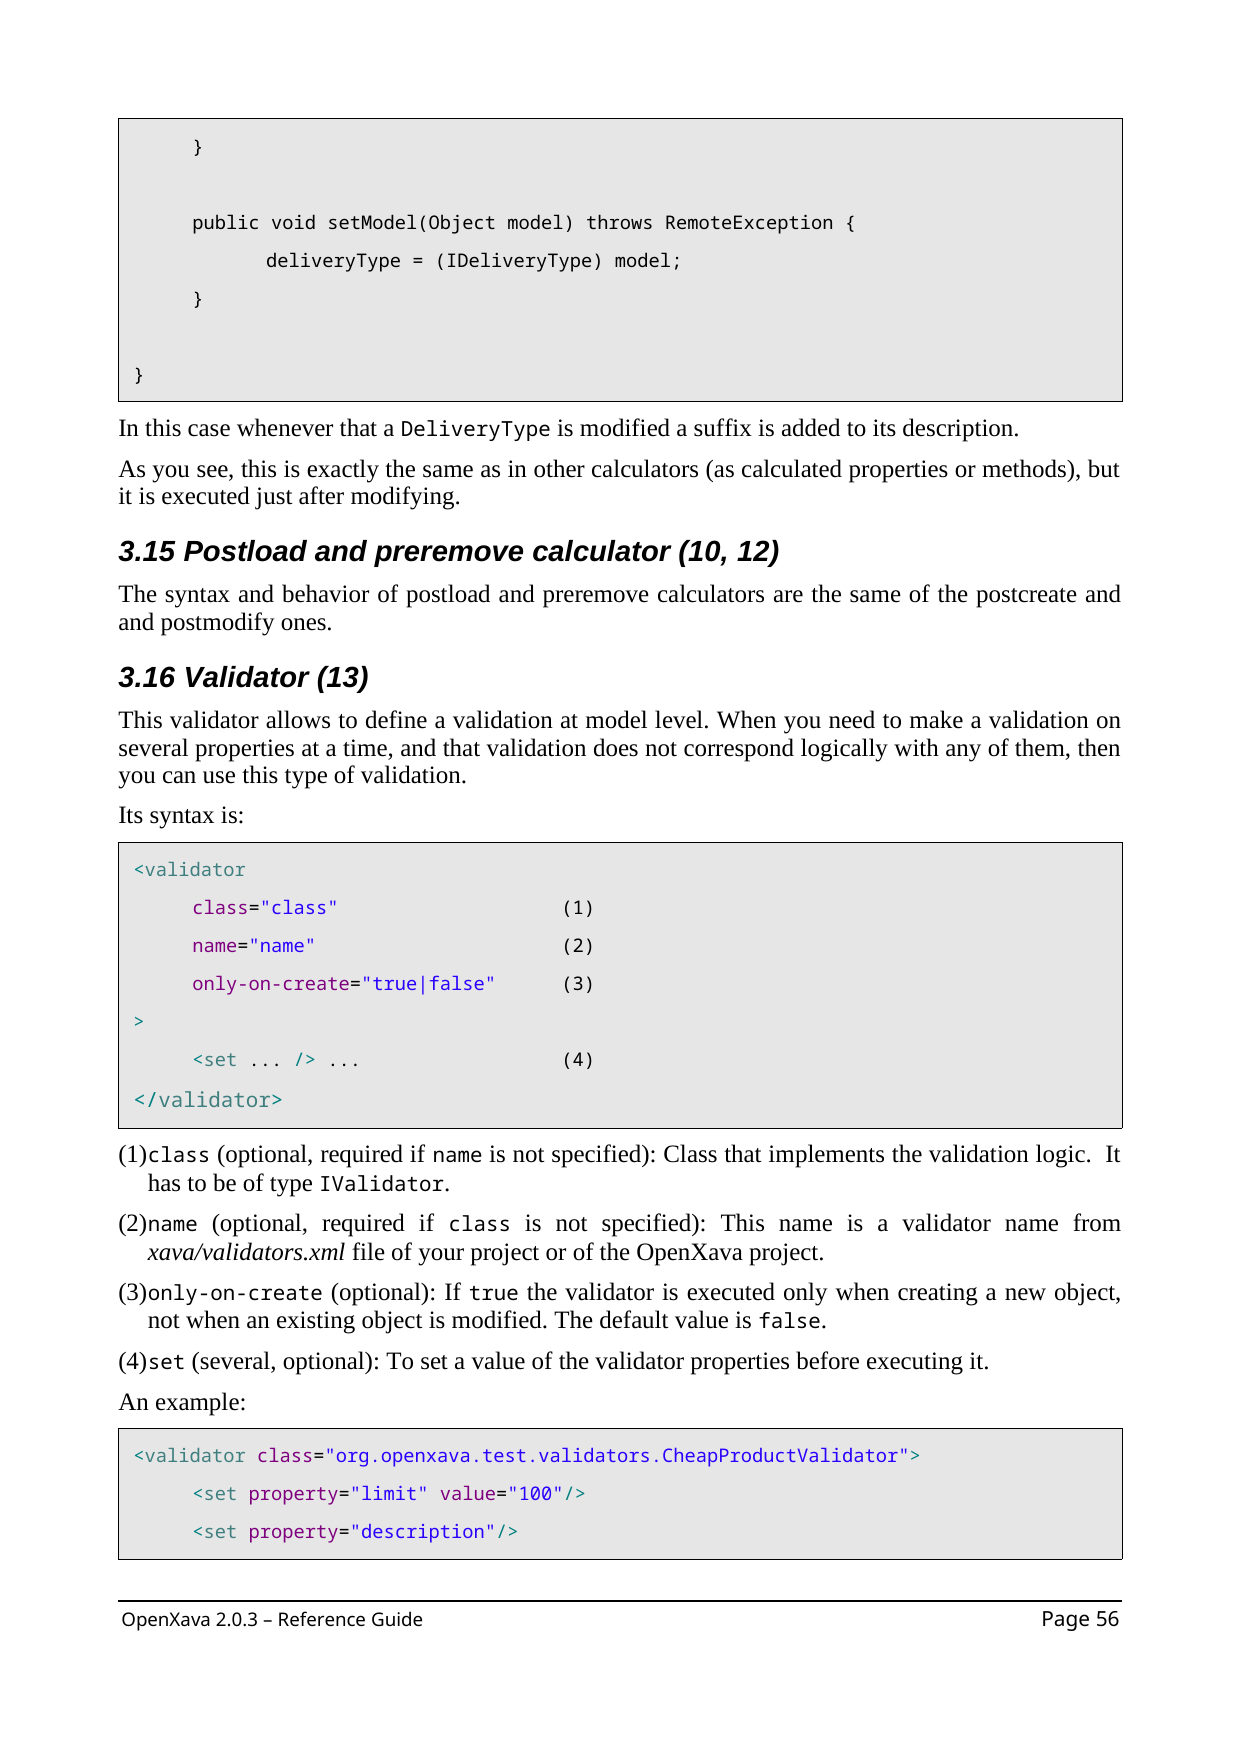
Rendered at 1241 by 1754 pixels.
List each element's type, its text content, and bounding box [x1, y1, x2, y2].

subtitle Validator (13) [118, 661, 1122, 693]
text <set property="description"/> [119, 1504, 1122, 1559]
text <validator [119, 843, 1122, 880]
text In this case whenever that a DeliveryType is modified a suffix is added to its description. [118, 414, 1122, 442]
text } [119, 119, 1122, 156]
text <set ... /> ... (4) [119, 1032, 1122, 1070]
text </validator> [119, 1070, 1122, 1128]
text This validator allows to define a validation at model level. When you need to make a validation on several properties at a time, and that validation does not correspond logically with any of them, then you can use this type of validation. [118, 706, 1122, 789]
text } [119, 270, 1122, 308]
text Its syntax is: [118, 802, 1122, 829]
list only-on-create (optional): If true the validator is executed only when creating a new object, not when an existing object is modified. The default value is false. [118, 1278, 1122, 1334]
list set (several, optional): To set a value of the validator properties before executing it. [118, 1347, 1122, 1375]
text name="name" (2) [119, 918, 1122, 956]
text An example: [118, 1388, 1122, 1415]
text <set property="limit" value="100"/> [119, 1466, 1122, 1504]
text The syntax and behavior of postload and preremove calculators are the same of the postcreate and and postmodify ones. [118, 580, 1122, 636]
text <validator class="org.openxava.test.validators.CheapProductValidator"> [119, 1429, 1122, 1466]
text > [119, 994, 1122, 1032]
text class="class" (1) [119, 880, 1122, 918]
subtitle Postload and preremove calculator (10, 12) [118, 535, 1122, 568]
list name (optional, required if class is not specified): This name is a validator name from xava/validators.xml file of your project or of the OpenXava project. [118, 1209, 1122, 1265]
text public void setModel(Object model) throws RemoteException { [119, 194, 1122, 232]
text } [119, 346, 1122, 401]
text only-on-create="true|false" (3) [119, 956, 1122, 994]
list class (optional, required if name is not specified): Class that implements the validation logic. It has to be of type IValidator. [118, 1141, 1122, 1197]
text As you see, this is exactly the same as in other calculators (as calculated properties or methods), but it is executed just after modifying. [118, 455, 1122, 510]
text deliveryType = (IDeliveryType) model; [119, 232, 1122, 270]
